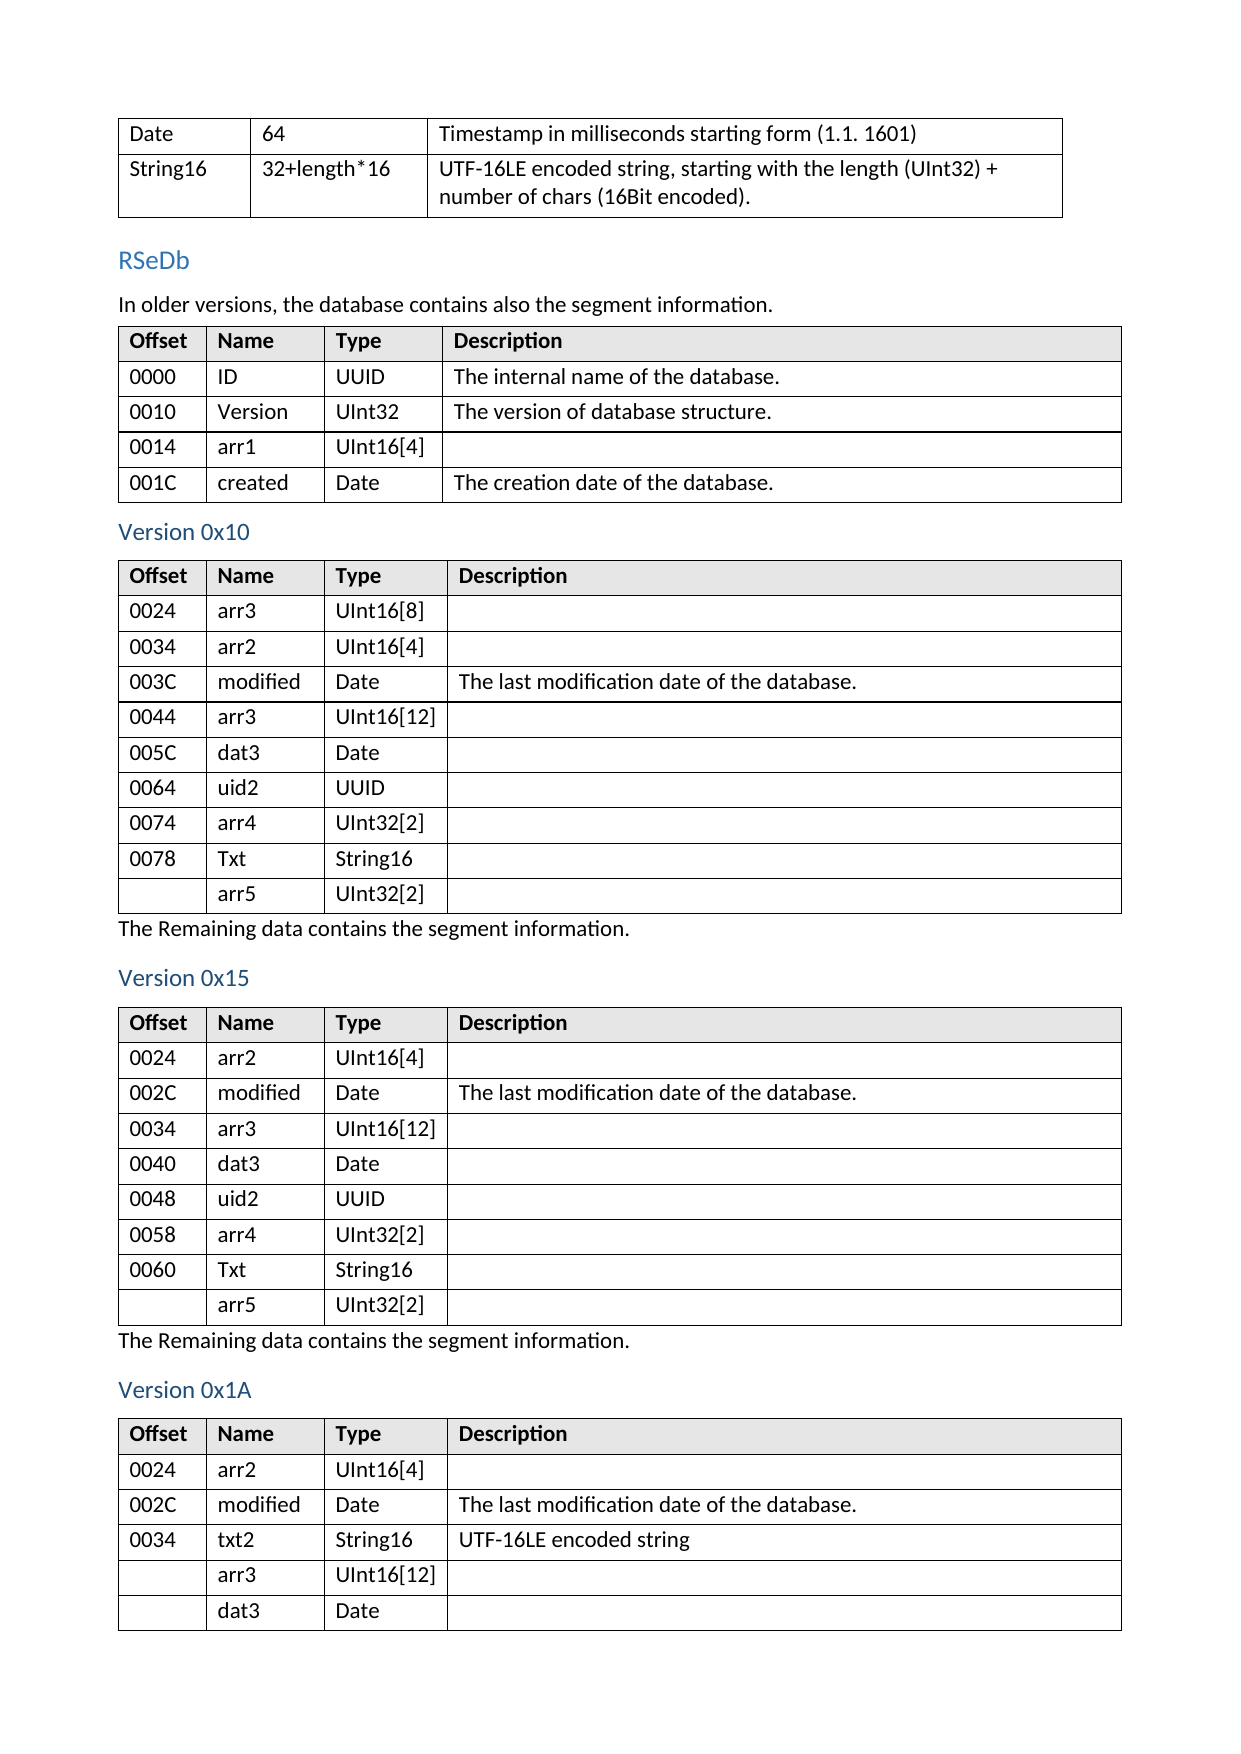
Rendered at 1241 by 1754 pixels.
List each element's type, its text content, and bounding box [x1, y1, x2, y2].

table_cell 0014 [119, 433, 206, 467]
table_cell The last modification date of the database. [448, 667, 1121, 701]
table_header Offset [119, 561, 206, 595]
table_cell [448, 1255, 1121, 1289]
table_cell 0060 [119, 1255, 206, 1289]
table_cell [443, 433, 1121, 467]
table_cell 0010 [119, 397, 206, 431]
table_cell 003C [119, 667, 206, 701]
table_cell 0024 [119, 596, 206, 631]
table_cell Date [325, 1490, 447, 1524]
table_cell [119, 1290, 206, 1325]
table_cell 0034 [119, 632, 206, 666]
table_cell 0034 [119, 1114, 206, 1148]
text The Remaining data contains the segment information. [118, 1326, 1122, 1354]
table_header Name [207, 1008, 324, 1042]
table_header Offset [119, 1419, 206, 1454]
table_cell txt2 [207, 1525, 324, 1559]
table_cell modified [207, 1490, 324, 1524]
table_cell 64 [251, 119, 427, 153]
table_cell [119, 879, 206, 913]
table_cell UInt16[4] [325, 1043, 447, 1077]
table_cell arr2 [207, 1455, 324, 1489]
table_cell arr5 [207, 1290, 324, 1325]
table_cell Txt [207, 844, 324, 878]
table_cell created [207, 468, 324, 502]
table_cell uid2 [207, 773, 324, 807]
table_cell [448, 1290, 1121, 1325]
table_cell UInt16[12] [325, 703, 447, 737]
table_cell Date [325, 738, 447, 772]
table_cell UInt32 [325, 397, 442, 431]
table_header Offset [119, 327, 206, 361]
table_cell [448, 703, 1121, 737]
table_cell [448, 1220, 1121, 1254]
table_cell modified [207, 1079, 324, 1113]
table_cell arr3 [207, 1114, 324, 1148]
table_header Description [443, 327, 1121, 361]
table_cell arr1 [207, 433, 324, 467]
table_cell arr2 [207, 1043, 324, 1077]
table_cell UInt32[2] [325, 1290, 447, 1325]
table_cell 32+length*16 [251, 155, 427, 217]
table_cell [448, 879, 1121, 913]
table_cell String16 [325, 1255, 447, 1289]
table_cell Date [325, 667, 447, 701]
table_header Offset [119, 1008, 206, 1042]
table_cell 0048 [119, 1185, 206, 1219]
table_cell UInt16[4] [325, 632, 447, 666]
table_cell [448, 1114, 1121, 1148]
table_cell 001C [119, 468, 206, 502]
table_header Description [448, 1008, 1121, 1042]
table_cell String16 [325, 844, 447, 878]
table_cell ID [207, 362, 324, 396]
table_header Type [325, 561, 447, 595]
table_cell [448, 738, 1121, 772]
table_cell Date [325, 1596, 447, 1630]
text The Remaining data contains the segment information. [118, 914, 1122, 942]
table_cell arr3 [207, 596, 324, 631]
table_cell [448, 1149, 1121, 1183]
table_cell [448, 1185, 1121, 1219]
table_cell [448, 632, 1121, 666]
table_cell The version of database structure. [443, 397, 1121, 431]
table_header Description [448, 1419, 1121, 1454]
table_cell String16 [325, 1525, 447, 1559]
table_cell UInt32[2] [325, 808, 447, 843]
table_cell UTF-16LE encoded string [448, 1525, 1121, 1559]
table_cell UInt32[2] [325, 1220, 447, 1254]
table_cell [119, 1561, 206, 1595]
table_cell [448, 773, 1121, 807]
table_cell uid2 [207, 1185, 324, 1219]
table_cell 0000 [119, 362, 206, 396]
table_cell 0074 [119, 808, 206, 843]
table_cell [448, 596, 1121, 631]
table_cell Date [325, 468, 442, 502]
subtitle RSeDb [118, 243, 1122, 276]
table_cell 0064 [119, 773, 206, 807]
table_cell 005C [119, 738, 206, 772]
table_cell Date [119, 119, 250, 153]
table_cell [448, 1561, 1121, 1595]
table_cell Date [325, 1079, 447, 1113]
table_cell [448, 844, 1121, 878]
table_cell UInt16[12] [325, 1561, 447, 1595]
table_cell UUID [325, 1185, 447, 1219]
table_cell 002C [119, 1079, 206, 1113]
subtitle Version 0x1A [118, 1374, 1122, 1404]
table_cell arr3 [207, 1561, 324, 1595]
table_cell [119, 1596, 206, 1630]
table_cell arr4 [207, 1220, 324, 1254]
table_cell The last modification date of the database. [448, 1490, 1121, 1524]
table_cell Date [325, 1149, 447, 1183]
table_cell String16 [119, 155, 250, 217]
table_cell Version [207, 397, 324, 431]
table_cell arr4 [207, 808, 324, 843]
text In older versions, the database contains also the segment information. [118, 290, 1122, 318]
table_cell UInt16[8] [325, 596, 447, 631]
table_header Name [207, 327, 324, 361]
table_cell UInt16[12] [325, 1114, 447, 1148]
table_cell UInt16[4] [325, 1455, 447, 1489]
table_cell UInt32[2] [325, 879, 447, 913]
table_header Type [325, 1008, 447, 1042]
table_header Name [207, 561, 324, 595]
table_cell 0058 [119, 1220, 206, 1254]
table_header Description [448, 561, 1121, 595]
table_cell [448, 1043, 1121, 1077]
table_cell arr5 [207, 879, 324, 913]
table_cell UUID [325, 362, 442, 396]
table_cell UUID [325, 773, 447, 807]
table_cell 0034 [119, 1525, 206, 1559]
table_cell dat3 [207, 1149, 324, 1183]
table_header Type [325, 1419, 447, 1454]
table_header Name [207, 1419, 324, 1454]
subtitle Version 0x15 [118, 962, 1122, 993]
table_cell dat3 [207, 1596, 324, 1630]
table_cell UInt16[4] [325, 433, 442, 467]
table_cell 0024 [119, 1455, 206, 1489]
table_cell 0044 [119, 703, 206, 737]
table_cell 0040 [119, 1149, 206, 1183]
table_cell Txt [207, 1255, 324, 1289]
table_cell 0024 [119, 1043, 206, 1077]
table_cell [448, 808, 1121, 843]
table_cell 002C [119, 1490, 206, 1524]
table_cell [448, 1596, 1121, 1630]
table_cell dat3 [207, 738, 324, 772]
table_cell [448, 1455, 1121, 1489]
table_cell modified [207, 667, 324, 701]
table_cell arr3 [207, 703, 324, 737]
table_cell Timestamp in milliseconds starting form (1.1. 1601) [428, 119, 1062, 153]
table_header Type [325, 327, 442, 361]
table_cell 0078 [119, 844, 206, 878]
table_cell The creation date of the database. [443, 468, 1121, 502]
subtitle Version 0x10 [118, 516, 1122, 546]
table_cell UTF-16LE encoded string, starting with the length (UInt32) + number of chars (16Bit encoded). [428, 155, 1062, 217]
table_cell The last modification date of the database. [448, 1079, 1121, 1113]
table_cell arr2 [207, 632, 324, 666]
table_cell The internal name of the database. [443, 362, 1121, 396]
